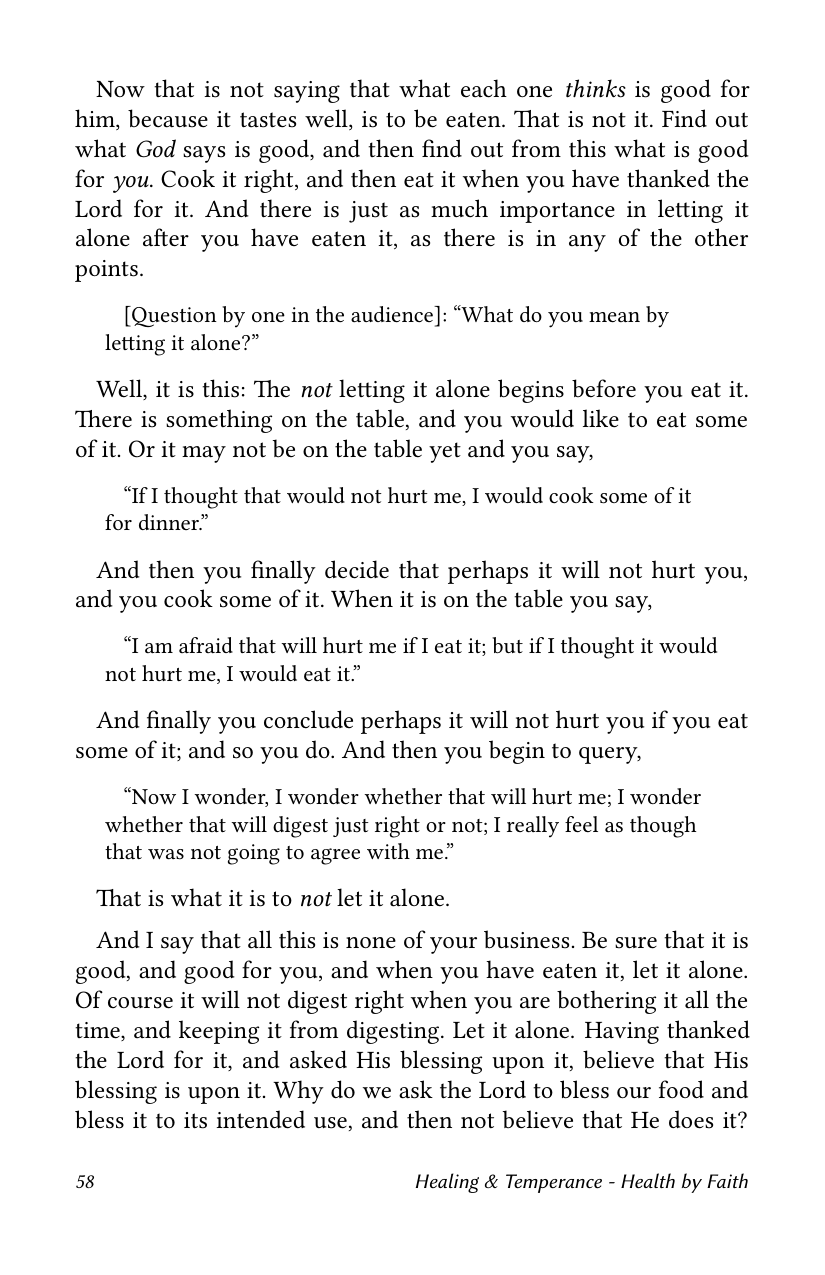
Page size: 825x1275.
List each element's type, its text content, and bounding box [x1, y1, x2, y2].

text And then you finally decide that perhaps it will not hurt you, and you cook some of it. When it is on the table you say, [75, 556, 750, 614]
text Now that is not saying that what each one thinks is good for him, because it tastes well, is to be eaten. That is not it. Find out what God says is good, and then find out from this what is good for you. Cook it right, and then eat it when you have thanked the Lord for it. And there is just as much importance in letting it alone after you have eaten it, as there is in any of the other points. [75, 75, 750, 283]
text And I say that all this is none of your business. Be sure that it is good, and good for you, and when you have eaten it, let it alone. Of course it will not digest right when you are bothering it all the time, and keeping it from digesting. Let it alone. Having thanked the Lord for it, and asked His blessing upon it, believe that His blessing is upon it. Why do we ask the Lord to bless our food and bless it to its intended use, and then not believe that He does it? [75, 926, 750, 1134]
text [Question by one in the audience]: “What do you mean by letting it alone?” [105, 302, 720, 356]
text And finally you conclude perhaps it will not hurt you if you eat some of it; and so you do. And then you begin to query, [75, 706, 750, 765]
text That is what it is to not let it alone. [75, 884, 750, 913]
text “Now I wonder, I wonder whether that will hurt me; I wonder whether that will digest just right or not; I really feel as though that was not going to agree with me.” [105, 784, 720, 865]
text Well, it is this: The not letting it alone begins before you eat it. There is something on the table, and you would like to eat some of it. Or it may not be on the table yet and you say, [75, 375, 750, 463]
text “If I thought that would not hurt me, I would cook some of it for dinner.” [105, 483, 720, 536]
text “I am afraid that will hurt me if I eat it; but if I thought it would not hurt me, I would eat it.” [105, 633, 720, 687]
